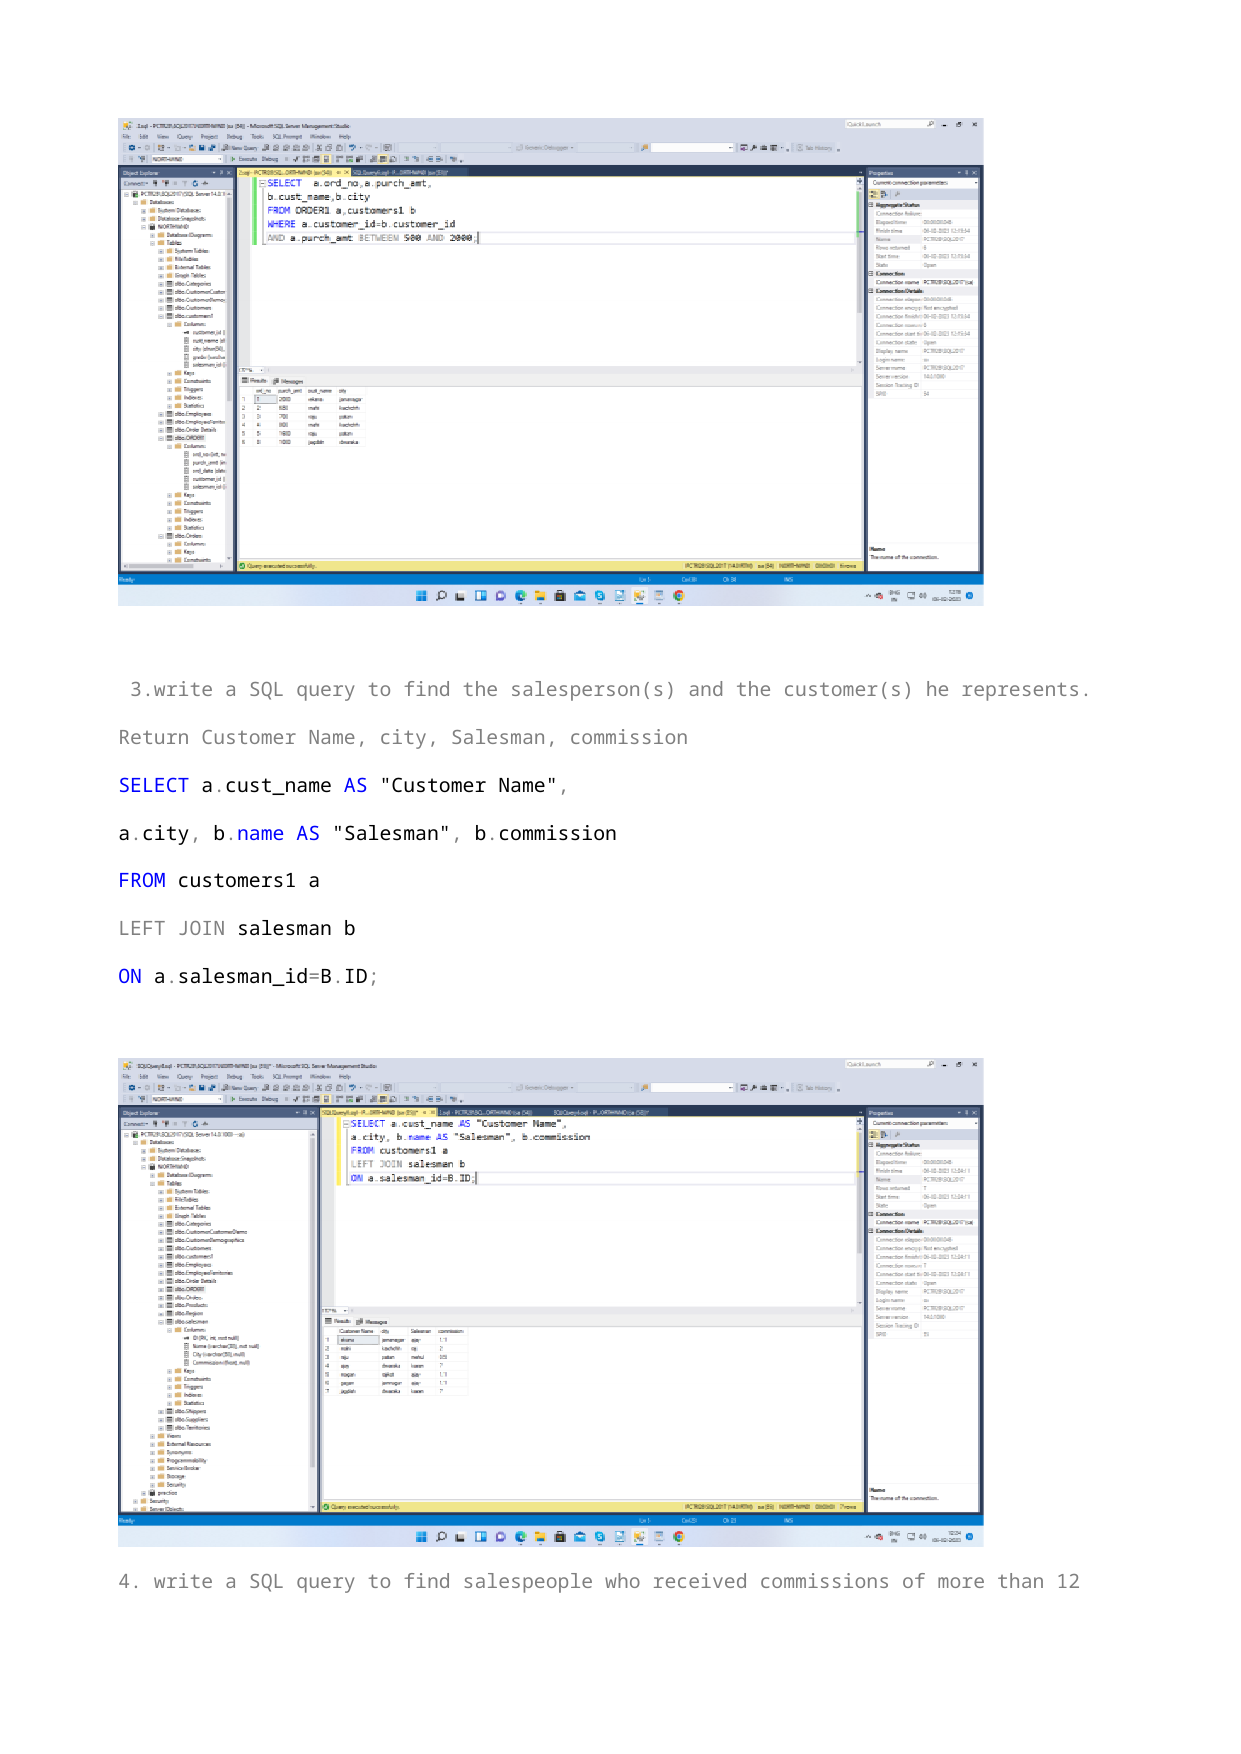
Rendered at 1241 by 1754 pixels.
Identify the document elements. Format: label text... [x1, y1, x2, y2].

text 3.write a SQL query to find the salesperson(s) and the customer(s) he represents. [118, 675, 1122, 702]
text 4. write a SQL query to find salespeople who received commissions of more than 12 [118, 1567, 1122, 1594]
text a.city, b.name AS "Salesman", b.commission [118, 819, 1122, 846]
text FROM customers1 a [118, 867, 1122, 893]
text SELECT a.cust_name AS "Customer Name", [118, 771, 1122, 798]
text LEFT JOIN salesman b [118, 914, 1122, 941]
text ON a.salesman_id=B.ID; [118, 962, 1122, 989]
text Return Customer Name, city, Salesman, commission [118, 723, 1122, 750]
